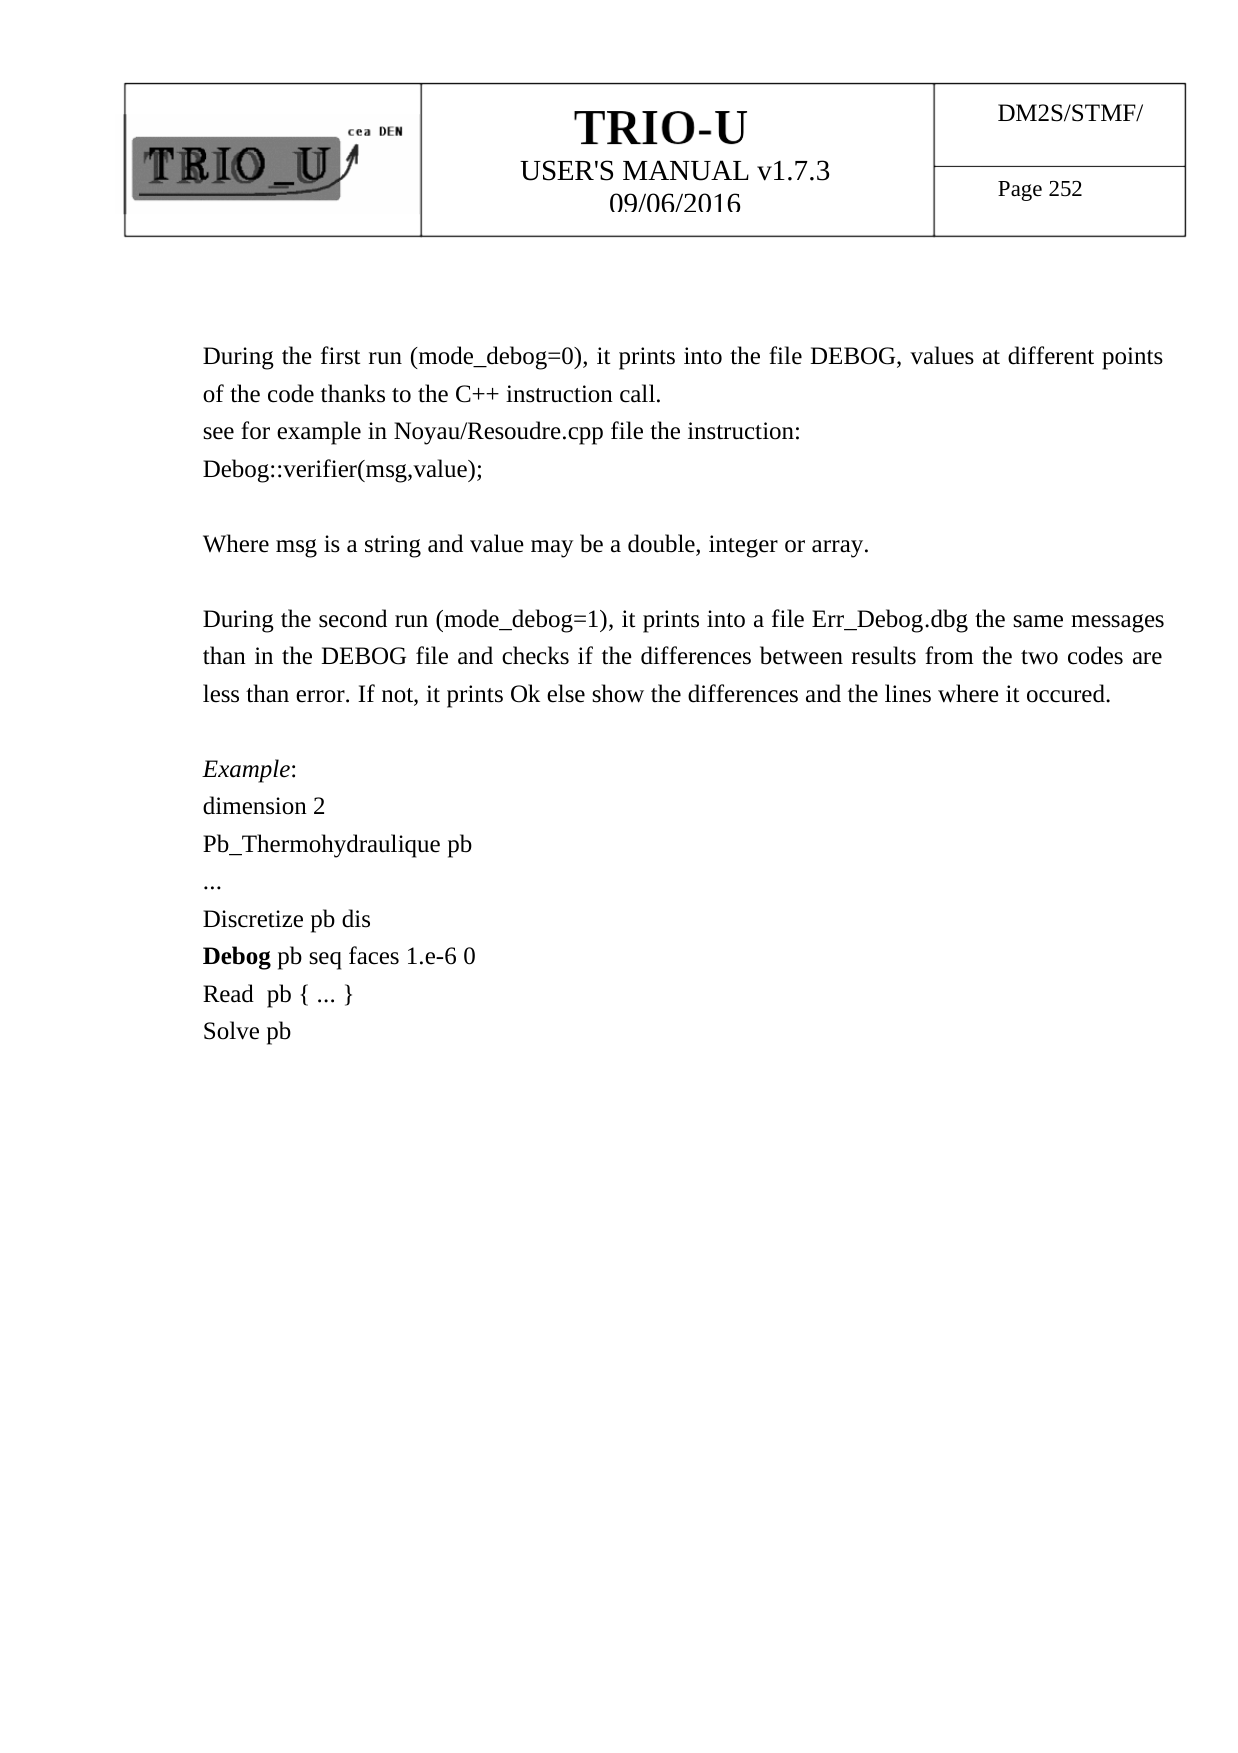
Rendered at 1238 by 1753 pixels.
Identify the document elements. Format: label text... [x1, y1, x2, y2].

text dimension 2 [203, 783, 1165, 820]
text Where msg is a string and value may be a double, integer or array. [203, 520, 1165, 558]
text Pb_Thermohydraulique pb [203, 820, 1165, 858]
text Solve pb [203, 1008, 1165, 1045]
text Read pb { ... } [203, 970, 1165, 1008]
text ... [203, 858, 1165, 895]
text During the second run (mode_debog=1), it prints into a file Err_Debog.dbg the same messages than in the DEBOG file and checks if the differences between results from the two codes are less than error. If not, it prints Ok else show the differences and the lines where it occured. [203, 595, 1165, 708]
text Debog pb seq faces 1.e-6 0 [203, 933, 1165, 970]
text Discretize pb dis [203, 895, 1165, 933]
text Example: [203, 745, 1165, 783]
text During the first run (mode_debog=0), it prints into the file DEBOG, values at different points of the code thanks to the C++ instruction call. [203, 333, 1165, 408]
text see for example in Noyau/Resoudre.cpp file the instruction: [203, 408, 1165, 445]
text Debog::verifier(msg,value); [203, 445, 1165, 483]
